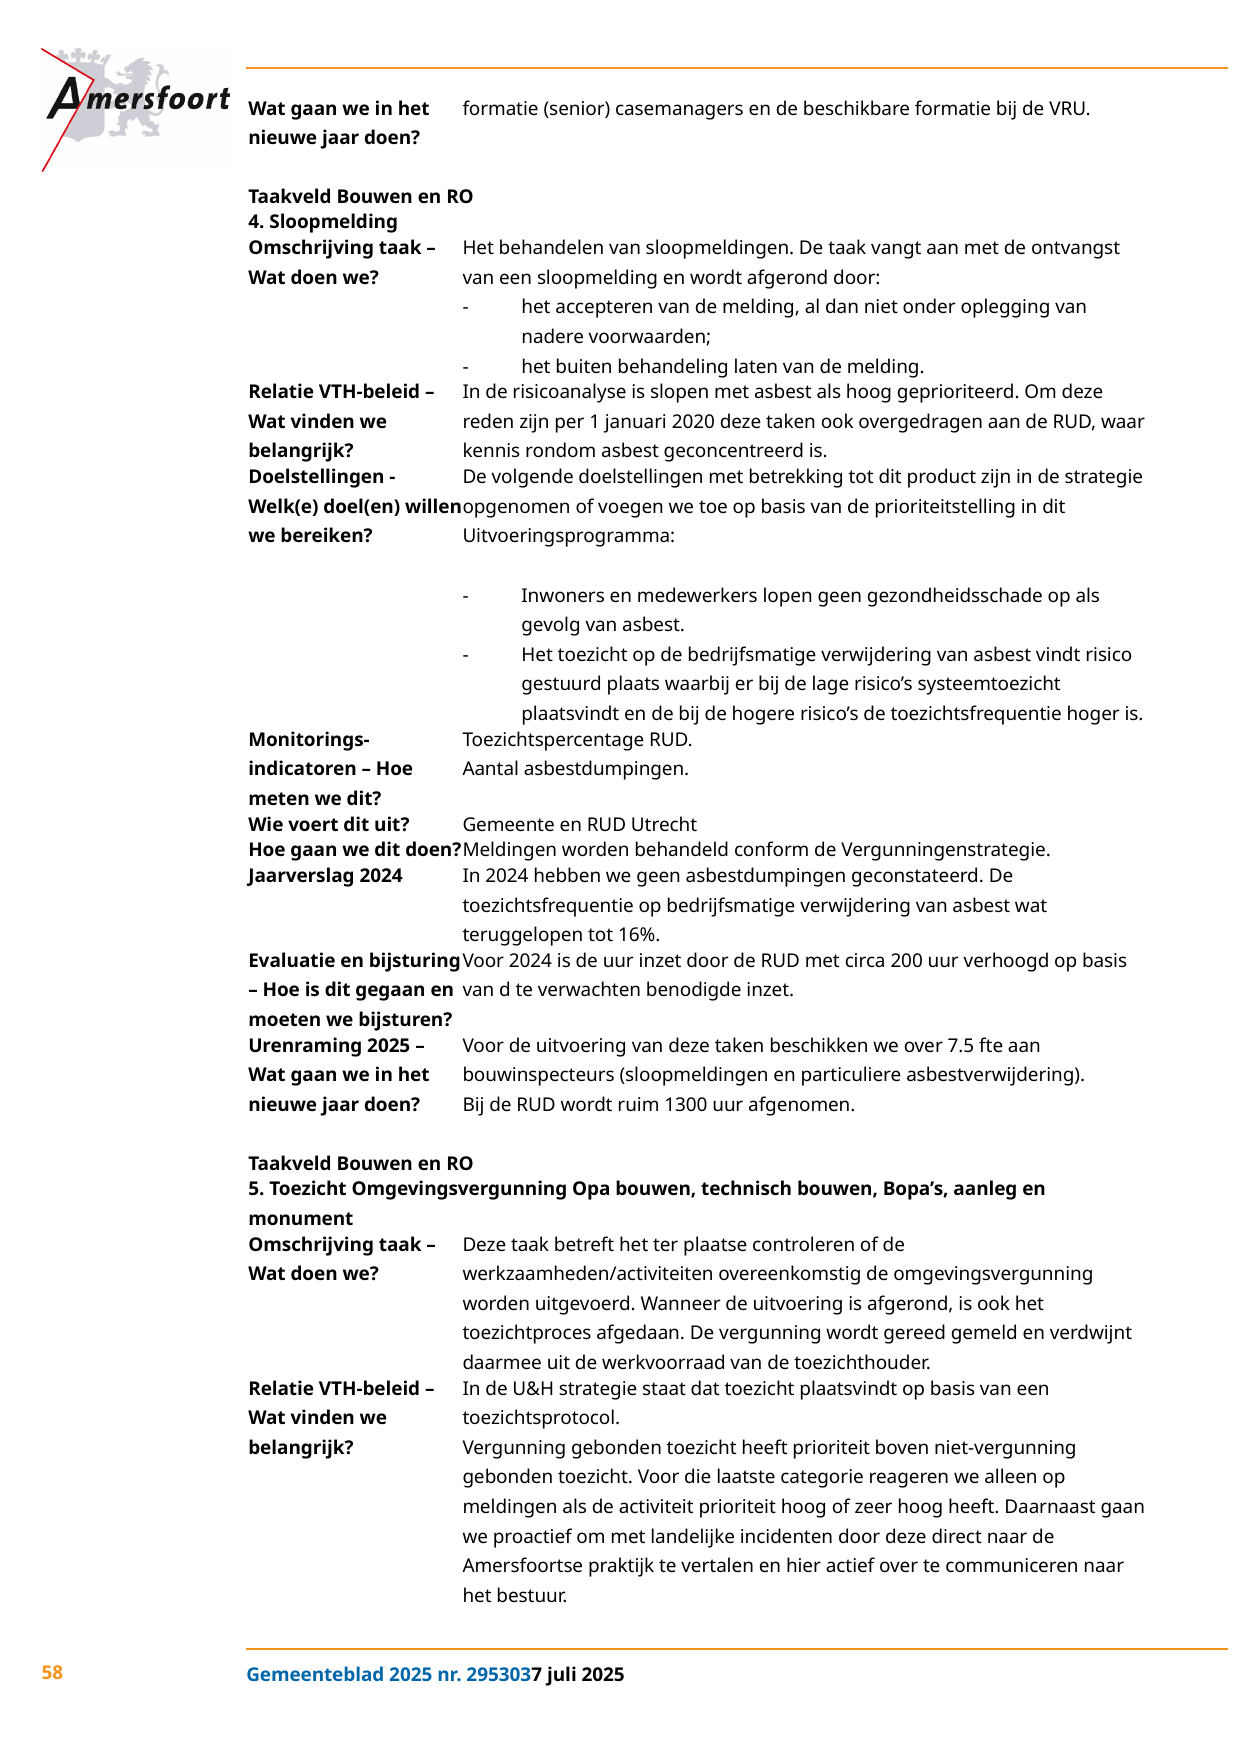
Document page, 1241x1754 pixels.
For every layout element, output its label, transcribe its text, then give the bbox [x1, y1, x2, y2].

table_cell formatie (senior) casemanagers en de beschikbare formatie bij de VRU. [462, 95, 1152, 150]
table_cell 4. Sloopmelding [248, 209, 1152, 234]
table_header Taakveld Bouwen en RO [248, 1150, 1152, 1176]
table_cell Omschrijving taak – Wat doen we? [248, 1231, 462, 1375]
table_header Taakveld Bouwen en RO [248, 183, 1152, 209]
table_cell Het behandelen van sloopmeldingen. De taak vangt aan met de ontvangst van een sloopmelding en wordt afgerond door: het accepteren van de melding, al dan niet onder oplegging van nadere voorwaarden; het buiten behandeling laten van de melding. [462, 235, 1152, 378]
table_cell Relatie VTH-beleid – Wat vinden we belangrijk? [248, 379, 462, 463]
table_cell In 2024 hebben we geen asbestdumpingen geconstateerd. De toezichtsfrequentie op bedrijfsmatige verwijdering van asbest wat teruggelopen tot 16%. [462, 862, 1152, 947]
table_cell Evaluatie en bijsturing – Hoe is dit gegaan en moeten we bijsturen? [248, 947, 462, 1032]
table_cell Urenraming 2025 – Wat gaan we in het nieuwe jaar doen? [248, 1032, 462, 1117]
table_cell Relatie VTH-beleid – Wat vinden we belangrijk? [248, 1375, 462, 1608]
table_cell Doelstellingen - Welk(e) doel(en) willen we bereiken? [248, 464, 462, 726]
table_cell Voor 2024 is de uur inzet door de RUD met circa 200 uur verhoogd op basis van d te verwachten benodigde inzet. [462, 947, 1152, 1032]
table_cell Gemeente en RUD Utrecht [462, 811, 1152, 836]
table_cell Omschrijving taak – Wat doen we? [248, 235, 462, 378]
table_cell In de risicoanalyse is slopen met asbest als hoog geprioriteerd. Om deze reden zijn per 1 januari 2020 deze taken ook overgedragen aan de RUD, waar kennis rondom asbest geconcentreerd is. [462, 379, 1152, 463]
table_cell Monitorings-indicatoren – Hoe meten we dit? [248, 726, 462, 811]
table_cell Voor de uitvoering van deze taken beschikken we over 7.5 fte aan bouwinspecteurs (sloopmeldingen en particuliere asbestverwijdering). Bij de RUD wordt ruim 1300 uur afgenomen. [462, 1032, 1152, 1117]
table_cell 5. Toezicht Omgevingsvergunning Opa bouwen, technisch bouwen, Bopa’s, aanleg en monument [248, 1176, 1152, 1231]
picture [41, 47, 231, 172]
table_cell De volgende doelstellingen met betrekking tot dit product zijn in de strategie opgenomen of voegen we toe op basis van de prioriteitstelling in dit Uitvoeringsprogramma: Inwoners en medewerkers lopen geen gezondheidsschade op als gevolg van asbest. Het toezicht op de bedrijfsmatige verwijdering van asbest vindt risico gestuurd plaats waarbij er bij de lage risico’s systeemtoezicht plaatsvindt en de bij de hogere risico’s de toezichtsfrequentie hoger is. [462, 464, 1152, 726]
table_cell Deze taak betreft het ter plaatse controleren of de werkzaamheden/activiteiten overeenkomstig de omgevingsvergunning worden uitgevoerd. Wanneer de uitvoering is afgerond, is ook het toezichtproces afgedaan. De vergunning wordt gereed gemeld en verdwijnt daarmee uit de werkvoorraad van de toezichthouder. [462, 1231, 1152, 1375]
table_cell Meldingen worden behandeld conform de Vergunningenstrategie. [462, 836, 1152, 862]
table_cell Toezichtspercentage RUD. Aantal asbestdumpingen. [462, 726, 1152, 811]
table_cell Jaarverslag 2024 [248, 862, 462, 947]
table_cell In de U&H strategie staat dat toezicht plaatsvindt op basis van een toezichtsprotocol. Vergunning gebonden toezicht heeft prioriteit boven niet-vergunning gebonden toezicht. Voor die laatste categorie reageren we alleen op meldingen als de activiteit prioriteit hoog of zeer hoog heeft. Daarnaast gaan we proactief om met landelijke incidenten door deze direct naar de Amersfoortse praktijk te vertalen en hier actief over te communiceren naar het bestuur. [462, 1375, 1152, 1608]
table_cell Wie voert dit uit? [248, 811, 462, 836]
table_cell Hoe gaan we dit doen? [248, 836, 462, 862]
table_cell Wat gaan we in het nieuwe jaar doen? [248, 95, 462, 150]
